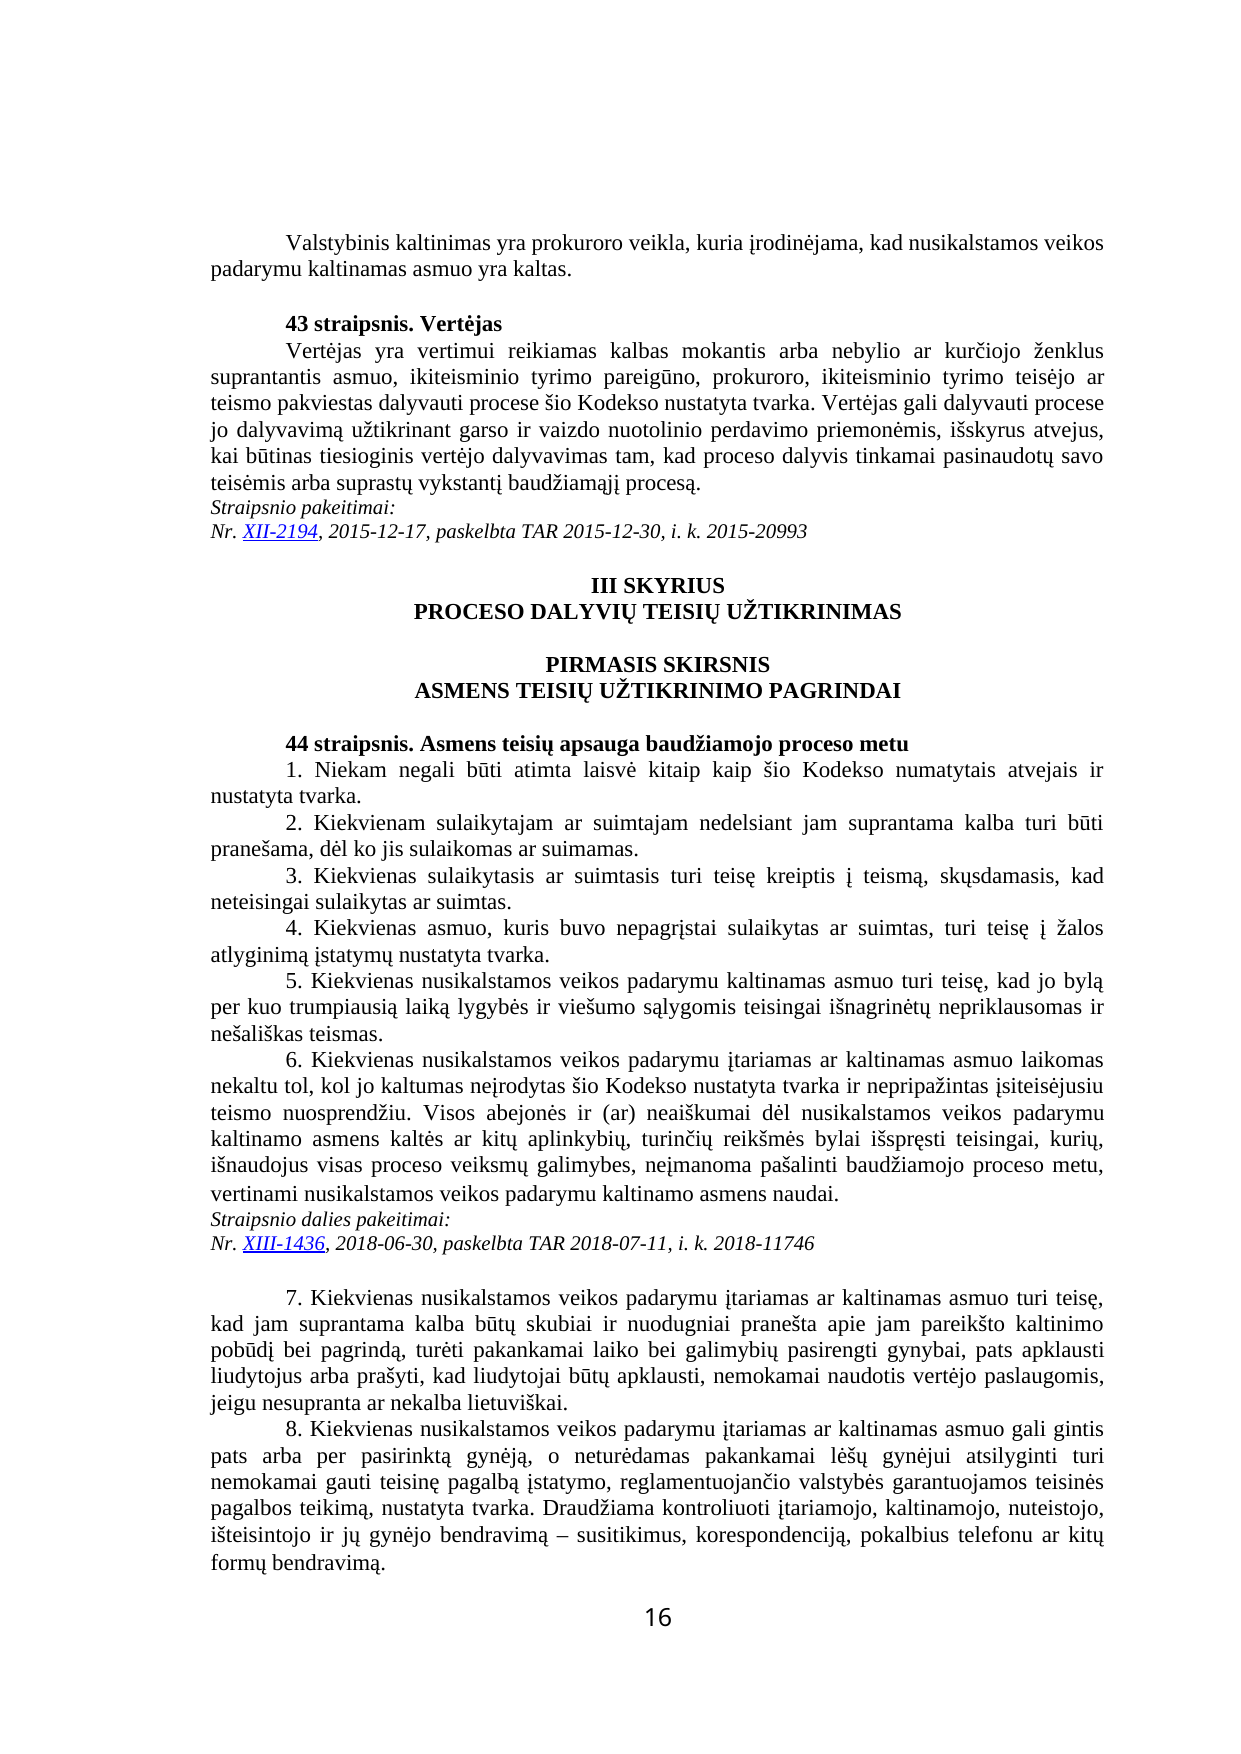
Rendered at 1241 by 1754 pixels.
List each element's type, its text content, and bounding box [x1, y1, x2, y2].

text Vertėjas yra vertimui reikiamas kalbas mokantis arba nebylio ar kurčiojo ženklus suprantantis asmuo, ikiteisminio tyrimo pareigūno, prokuroro, ikiteisminio tyrimo teisėjo ar teismo pakviestas dalyvauti procese šio Kodekso nustatyta tvarka. Vertėjas gali dalyvauti procese jo dalyvavimą užtikrinant garso ir vaizdo nuotolinio perdavimo priemonėmis, išskyrus atvejus, kai būtinas tiesioginis vertėjo dalyvavimas tam, kad proceso dalyvis tinkamai pasinaudotų savo teisėmis arba suprastų vykstantį baudžiamąjį procesą. [210, 337, 1105, 495]
text Asmens teisių užtikrinimo pagrindai [210, 677, 1105, 703]
text 4. Kiekvienas asmuo, kuris buvo nepagrįstai sulaikytas ar suimtas, turi teisę į žalos atlyginimą įstatymų nustatyta tvarka. [210, 914, 1105, 967]
text Valstybinis kaltinimas yra prokuroro veikla, kuria įrodinėjama, kad nusikalstamos veikos padarymu kaltinamas asmuo yra kaltas. [210, 229, 1105, 282]
text 2. Kiekvienam sulaikytajam ar suimtajam nedelsiant jam suprantama kalba turi būti pranešama, dėl ko jis sulaikomas ar suimamas. [210, 809, 1105, 862]
subtitle III skyrius [210, 572, 1105, 598]
text 6. Kiekvienas nusikalstamos veikos padarymu įtariamas ar kaltinamas asmuo laikomas nekaltu tol, kol jo kaltumas neįrodytas šio Kodekso nustatyta tvarka ir nepripažintas įsiteisėjusiu teismo nuosprendžiu. Visos abejonės ir (ar) neaiškumai dėl nusikalstamos veikos padarymu kaltinamo asmens kaltės ar kitų aplinkybių, turinčių reikšmės bylai išspręsti teisingai, kurių, išnaudojus visas proceso veiksmų galimybes, neįmanoma pašalinti baudžiamojo proceso metu, vertinami nusikalstamos veikos padarymu kaltinamo asmens naudai. [210, 1046, 1105, 1207]
text 1. Niekam negali būti atimta laisvė kitaip kaip šio Kodekso numatytais atvejais ir nustatyta tvarka. [210, 756, 1105, 809]
text 43 straipsnis. Vertėjas [210, 310, 1105, 337]
text 44 straipsnis. Asmens teisių apsauga baudžiamojo proceso metu [285, 730, 1105, 756]
text PIRMASIS SKIRSNIS [210, 651, 1105, 677]
text Straipsnio pakeitimai: [210, 495, 1105, 519]
text Straipsnio dalies pakeitimai: [210, 1207, 1105, 1231]
text Nr. XIII-1436, 2018-06-30, paskelbta TAR 2018-07-11, i. k. 2018-11746 [210, 1231, 1105, 1255]
text Nr. XII-2194, 2015-12-17, paskelbta TAR 2015-12-30, i. k. 2015-20993 [210, 519, 1105, 543]
text 7. Kiekvienas nusikalstamos veikos padarymu įtariamas ar kaltinamas asmuo turi teisę, kad jam suprantama kalba būtų skubiai ir nuodugniai pranešta apie jam pareikšto kaltinimo pobūdį bei pagrindą, turėti pakankamai laiko bei galimybių pasirengti gynybai, pats apklausti liudytojus arba prašyti, kad liudytojai būtų apklausti, nemokamai naudotis vertėjo paslaugomis, jeigu nesupranta ar nekalba lietuviškai. [210, 1283, 1105, 1415]
text 3. Kiekvienas sulaikytasis ar suimtasis turi teisę kreiptis į teismą, skųsdamasis, kad neteisingai sulaikytas ar suimtas. [210, 862, 1105, 914]
text Proceso dalyvių teisių užtikrinimas [210, 598, 1105, 624]
text 8. Kiekvienas nusikalstamos veikos padarymu įtariamas ar kaltinamas asmuo gali gintis pats arba per pasirinktą gynėją, o neturėdamas pakankamai lėšų gynėjui atsilyginti turi nemokamai gauti teisinę pagalbą įstatymo, reglamentuojančio valstybės garantuojamos teisinės pagalbos teikimą, nustatyta tvarka. Draudžiama kontroliuoti įtariamojo, kaltinamojo, nuteistojo, išteisintojo ir jų gynėjo bendravimą – susitikimus, korespondenciją, pokalbius telefonu ar kitų formų bendravimą. [210, 1415, 1105, 1576]
text 5. Kiekvienas nusikalstamos veikos padarymu kaltinamas asmuo turi teisę, kad jo bylą per kuo trumpiausią laiką lygybės ir viešumo sąlygomis teisingai išnagrinėtų nepriklausomas ir nešališkas teismas. [210, 967, 1105, 1046]
